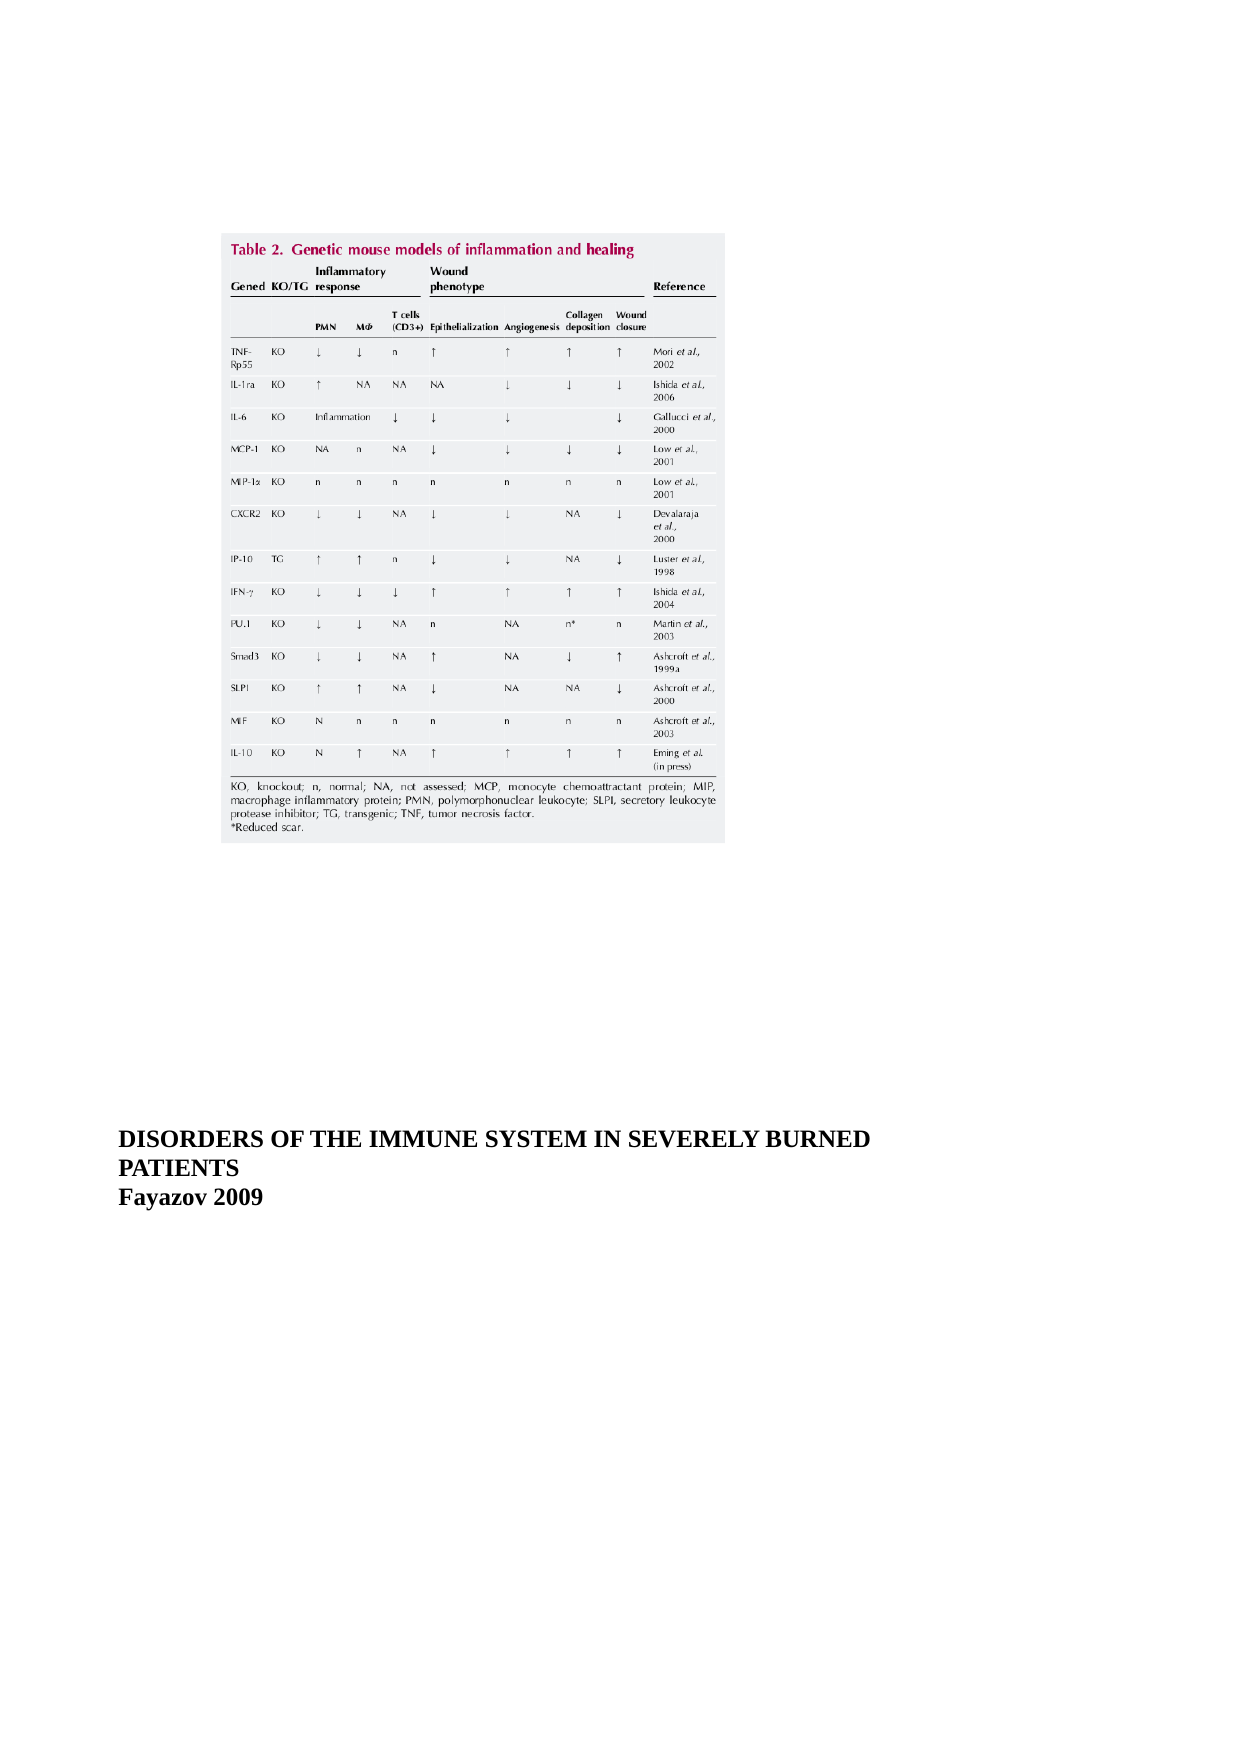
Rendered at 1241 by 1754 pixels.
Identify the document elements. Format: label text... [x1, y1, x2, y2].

picture [212, 231, 732, 856]
text DISORDERS OF THE IMMUNE SYSTEM IN SEVERELY BURNED [118, 1124, 1122, 1153]
text Fayazov 2009 [118, 1182, 1122, 1211]
text PATIENTS [118, 1153, 1122, 1182]
